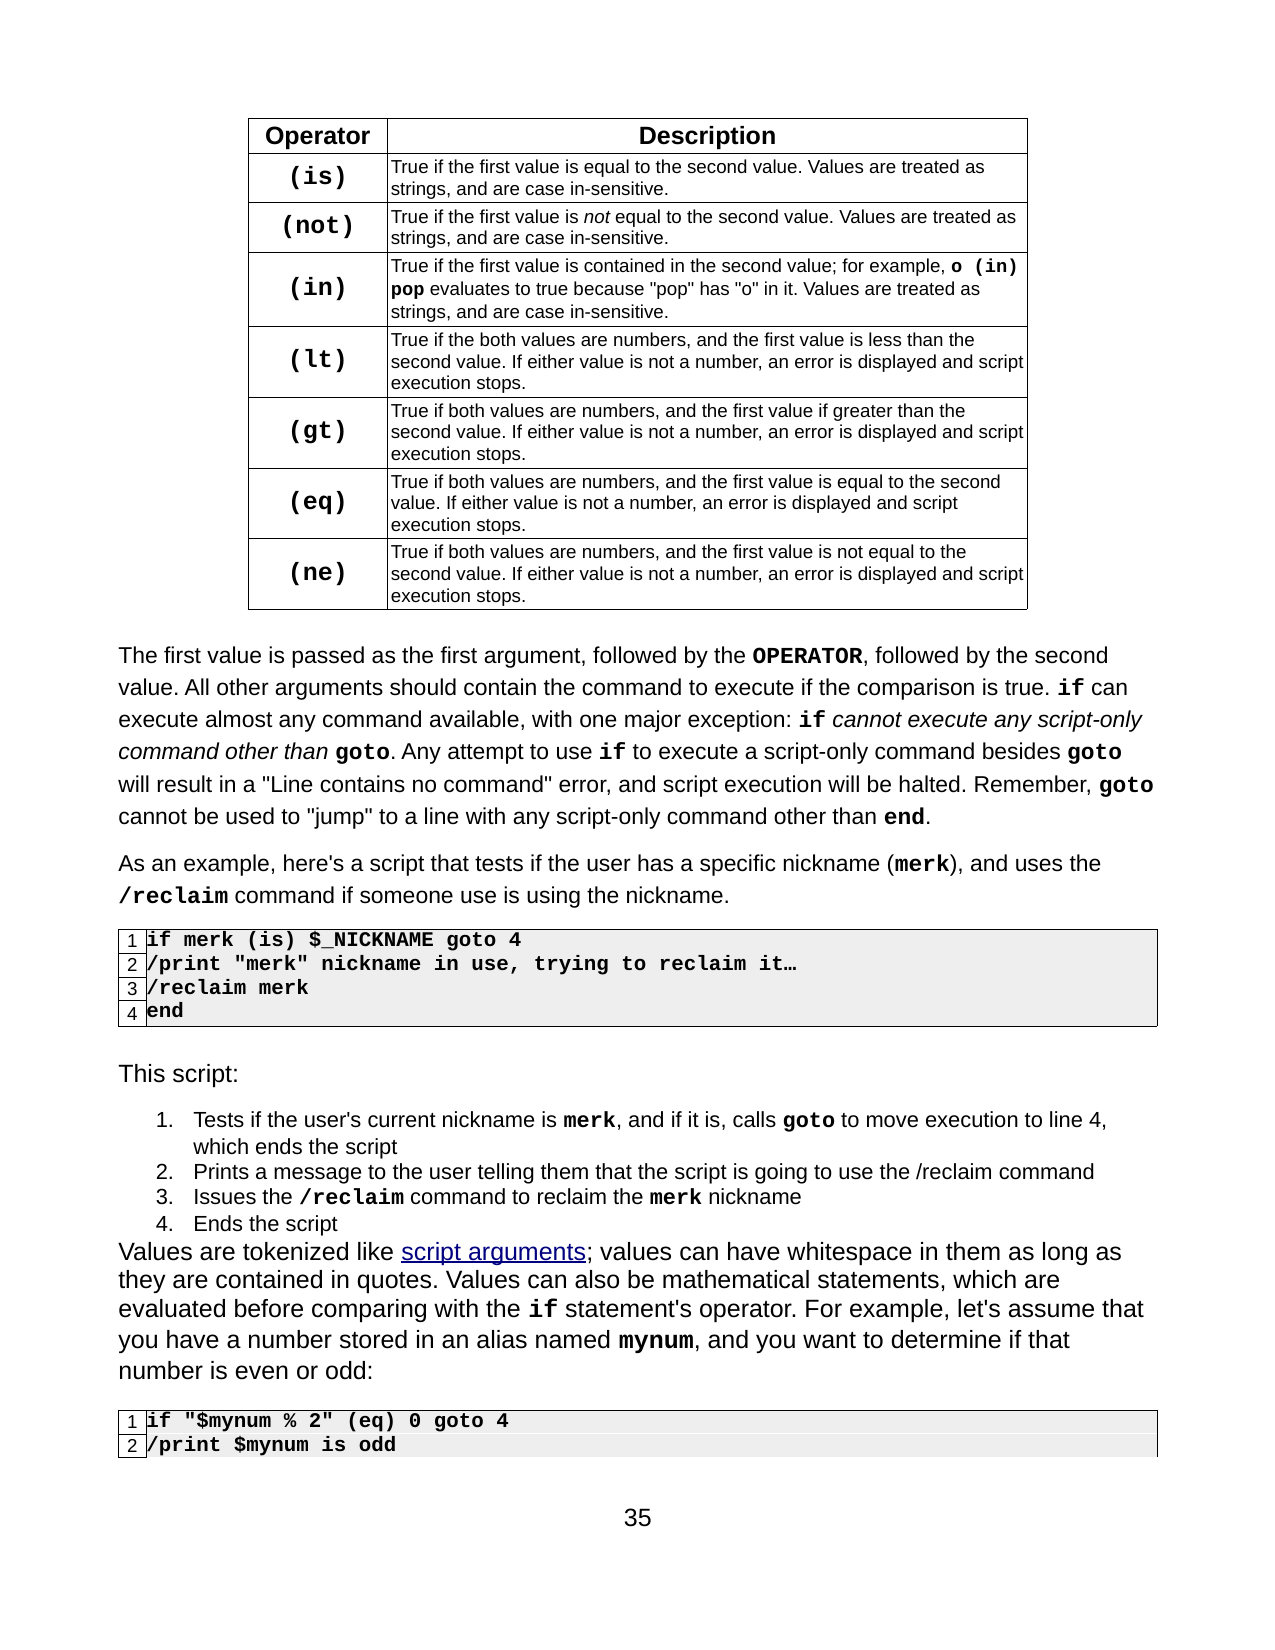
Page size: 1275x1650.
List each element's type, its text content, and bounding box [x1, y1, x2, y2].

table_header if "$mynum % 2" (eq) 0 goto 4 [147, 1411, 1157, 1433]
table_cell True if the both values are numbers, and the first value is less than the second value. If either value is not a number, an error is displayed and script execution stops. [388, 327, 1027, 397]
table_cell 4 [119, 1001, 146, 1026]
text This script: [118, 1027, 1157, 1088]
table_cell True if the first value is equal to the second value. Values are treated as strings, and are case in-sensitive. [388, 154, 1027, 202]
table_cell (lt) [249, 327, 387, 397]
table_cell 2 [119, 1435, 146, 1457]
list Prints a message to the user telling them that the script is going to use the /reclaim command [156, 1159, 1157, 1184]
text The first value is passed as the first argument, followed by the OPERATOR, followed by the second value. All other arguments should contain the command to execute if the comparison is true. if can execute almost any command available, with one major exception: if cannot execute any script-only command other than goto. Any attempt to use if to execute a script-only command besides goto will result in a "Line contains no command" error, and script execution will be halted. Remember, goto cannot be used to "jump" to a line with any script-only command other than end. [118, 609, 1157, 831]
table_cell (not) [249, 203, 387, 252]
table_header if merk (is) $_NICKNAME goto 4 [147, 930, 1157, 953]
table_header 1 [119, 1411, 146, 1433]
table_cell (ne) [249, 539, 387, 609]
table_cell True if the first value is not equal to the second value. Values are treated as strings, and are case in-sensitive. [388, 203, 1027, 252]
table_cell (is) [249, 154, 387, 202]
table_header Operator [249, 119, 387, 153]
table_cell True if both values are numbers, and the first value is not equal to the second value. If either value is not a number, an error is displayed and script execution stops. [388, 539, 1027, 609]
table_cell True if the first value is contained in the second value; for example, o (in) pop evaluates to true because "pop" has "o" in it. Values are treated as strings, and are case in-sensitive. [388, 253, 1027, 326]
list Issues the /reclaim command to reclaim the merk nickname [156, 1184, 1157, 1211]
table_header Description [388, 119, 1027, 153]
table_cell True if both values are numbers, and the first value is equal to the second value. If either value is not a number, an error is displayed and script execution stops. [388, 469, 1027, 538]
table_header 1 [119, 930, 146, 953]
table_cell True if both values are numbers, and the first value if greater than the second value. If either value is not a number, an error is displayed and script execution stops. [388, 398, 1027, 467]
table_cell /print "merk" nickname in use, trying to reclaim it… [147, 953, 1157, 977]
table_cell end [147, 1000, 1157, 1026]
table_cell (in) [249, 253, 387, 326]
table_cell 2 [119, 954, 146, 977]
text As an example, here's a script that tests if the user has a specific nickname (merk), and uses the /reclaim command if someone use is using the nickname. [118, 850, 1157, 910]
list Ends the script [156, 1211, 1157, 1236]
text Values are tokenized like script arguments; values can have whitespace in them as long as they are contained in quotes. Values can also be mathematical statements, which are evaluated before comparing with the if statement's operator. For example, let's assume that you have a number stored in an alias named mynum, and you want to determine if that number is even or odd: [118, 1236, 1157, 1410]
table_cell /reclaim merk [147, 977, 1157, 1000]
table_cell /print $mynum is odd [147, 1434, 1157, 1457]
table_cell 3 [119, 978, 146, 1000]
table_cell (eq) [249, 469, 387, 538]
list Tests if the user's current nickname is merk, and if it is, calls goto to move execution to line 4, which ends the script [156, 1107, 1157, 1159]
table_cell (gt) [249, 398, 387, 467]
